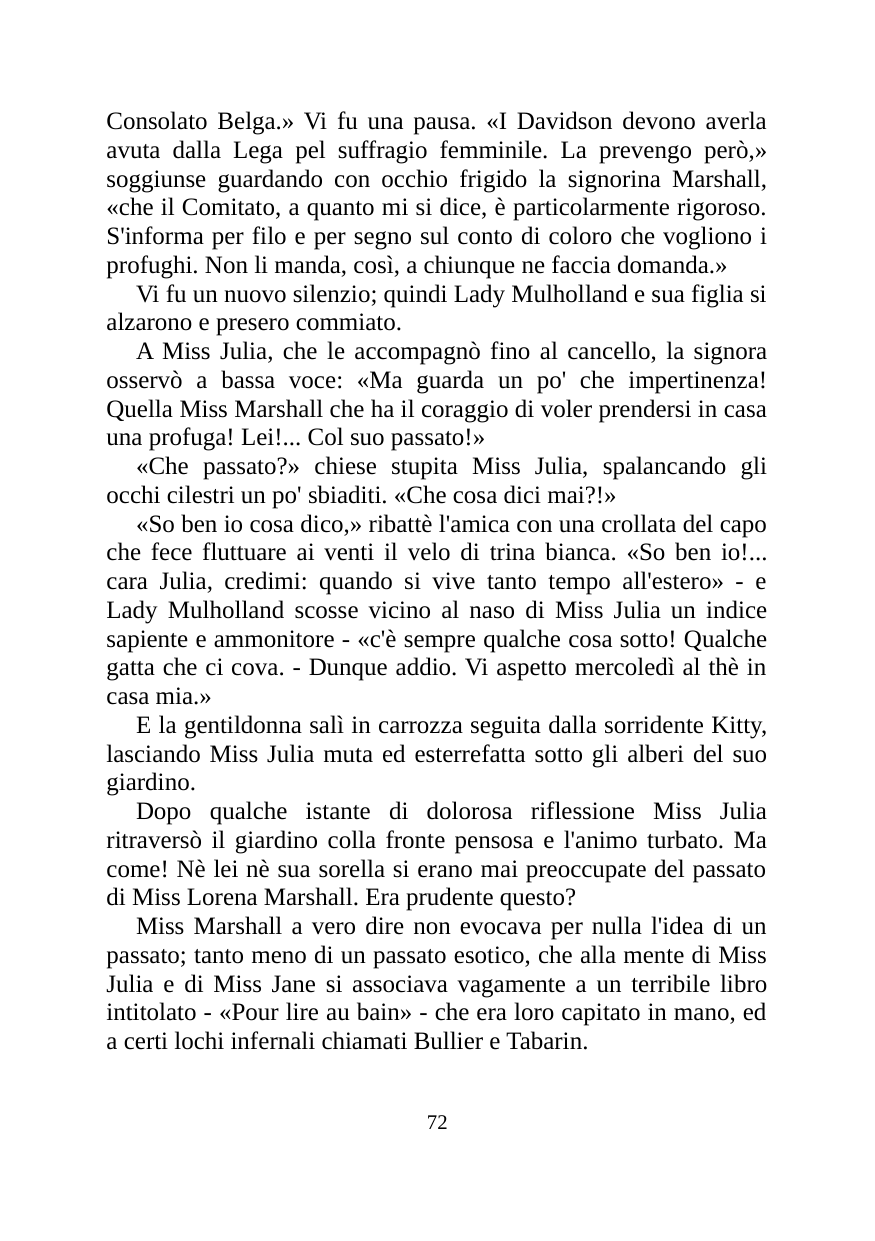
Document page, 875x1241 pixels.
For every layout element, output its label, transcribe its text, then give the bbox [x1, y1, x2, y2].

text Miss Marshall a vero dire non evocava per nulla l'idea di un passato; tanto meno di un passato esotico, che alla mente di Miss Julia e di Miss Jane si associava vagamente a un terribile libro intitolato - «Pour lire au bain» - che era loro capitato in mano, ed a certi lochi infernali chiamati Bullier e Tabarin. [106, 911, 768, 1055]
text Consolato Belga.» Vi fu una pausa. «I Davidson devono averla avuta dalla Lega pel suffragio femminile. La prevengo però,» soggiunse guardando con occhio frigido la signorina Marshall, «che il Comitato, a quanto mi si dice, è particolarmente rigoroso. S'informa per filo e per segno sul conto di coloro che vogliono i profughi. Non li manda, così, a chiunque ne faccia domanda.» [106, 106, 768, 279]
text A Miss Julia, che le accompagnò fino al cancello, la signora osservò a bassa voce: «Ma guarda un po' che impertinenza! Quella Miss Marshall che ha il coraggio di voler prendersi in casa una profuga! Lei!... Col suo passato!» [106, 336, 768, 451]
text Dopo qualche istante di dolorosa riflessione Miss Julia ritraversò il giardino colla fronte pensosa e l'animo turbato. Ma come! Nè lei nè sua sorella si erano mai preoccupate del passato di Miss Lorena Marshall. Era prudente questo? [106, 796, 768, 911]
text E la gentildonna salì in carrozza seguita dalla sorridente Kitty, lasciando Miss Julia muta ed esterrefatta sotto gli alberi del suo giardino. [106, 710, 768, 796]
text «Che passato?» chiese stupita Miss Julia, spalancando gli occhi cilestri un po' sbiaditi. «Che cosa dici mai?!» [106, 451, 768, 509]
text Vi fu un nuovo silenzio; quindi Lady Mulholland e sua figlia si alzarono e presero commiato. [106, 279, 768, 336]
text «So ben io cosa dico,» ribattè l'amica con una crollata del capo che fece fluttuare ai venti il velo di trina bianca. «So ben io!... cara Julia, credimi: quando si vive tanto tempo all'estero» - e Lady Mulholland scosse vicino al naso di Miss Julia un indice sapiente e ammonitore - «c'è sempre qualche cosa sotto! Qualche gatta che ci cova. - Dunque addio. Vi aspetto mercoledì al thè in casa mia.» [106, 509, 768, 710]
